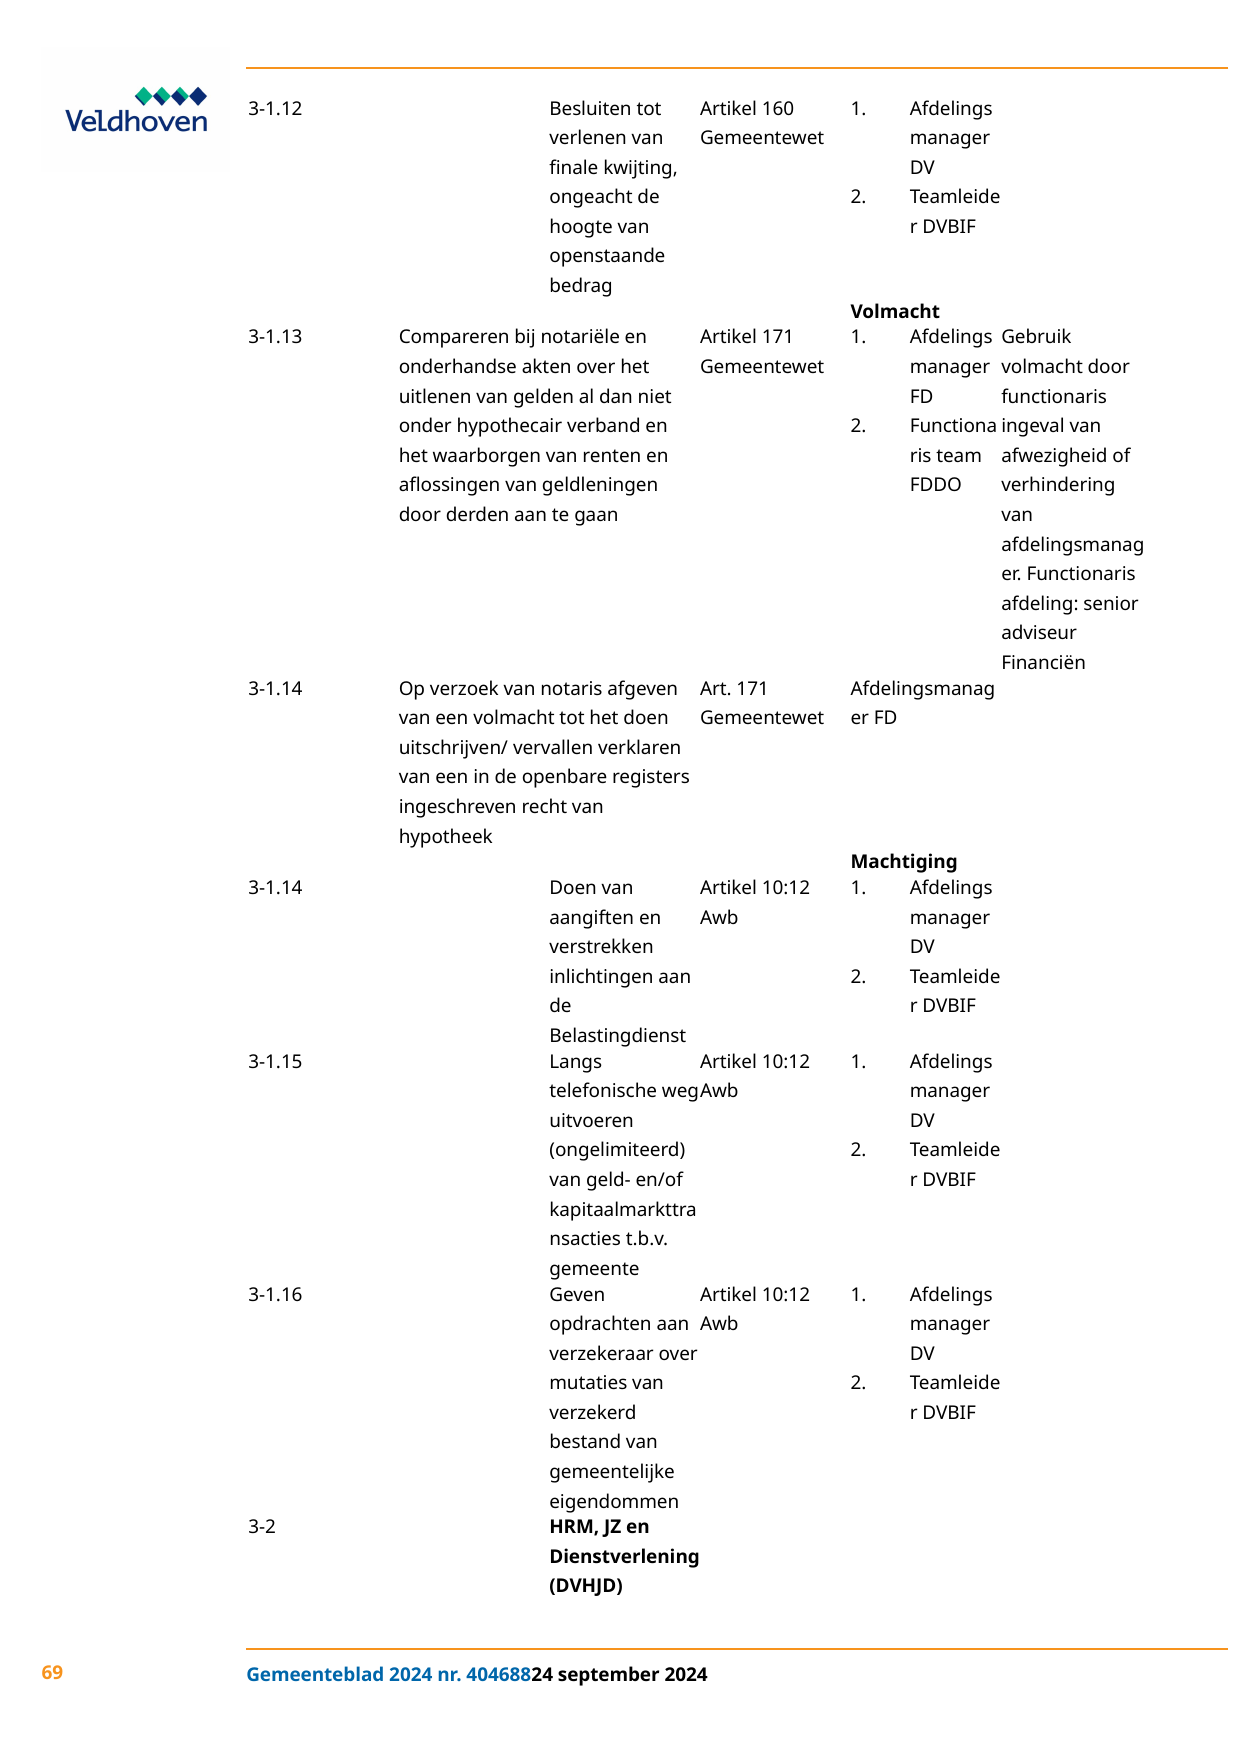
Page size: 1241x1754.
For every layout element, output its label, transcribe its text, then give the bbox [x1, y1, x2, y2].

table_cell Artikel 10:12 Awb [700, 874, 850, 1048]
table_cell [1001, 1048, 1152, 1281]
table_cell Volmacht [850, 298, 1001, 324]
table_cell [1001, 849, 1152, 874]
table_cell Compareren bij notariële en onderhandse akten over het uitlenen van gelden al dan niet onder hypothecair verband en het waarborgen van renten en aflossingen van geldleningen door derden aan te gaan [399, 324, 700, 675]
table_cell 3-1.15 [248, 1048, 549, 1281]
table_cell [1001, 675, 1152, 848]
table_cell Machtiging [850, 849, 1001, 874]
table_cell Afdelingsmanager DV Teamleider DVBIF [850, 95, 1001, 298]
table_cell 3-1.14 [248, 874, 549, 1048]
table_cell [700, 1514, 1152, 1598]
table_cell Doen van aangiften en verstrekken inlichtingen aan de Belastingdienst [549, 874, 700, 1048]
table_cell Afdelingsmanager FD [850, 675, 1001, 848]
table_cell Afdelingsmanager DV Teamleider DVBIF [850, 1048, 1001, 1281]
table_cell Artikel 10:12 Awb [700, 1048, 850, 1281]
table_cell [1001, 1281, 1152, 1513]
table_cell 3-1.14 [248, 675, 398, 848]
table_cell Geven opdrachten aan verzekeraar over mutaties van verzekerd bestand van gemeentelijke eigendommen [549, 1281, 700, 1513]
table_cell Afdelingsmanager DV Teamleider DVBIF [850, 1281, 1001, 1513]
table_cell Art. 171 Gemeentewet [700, 675, 850, 848]
table_cell [1001, 874, 1152, 1048]
table_cell Afdelingsmanager FD Functionaris team FDDO [850, 324, 1001, 675]
picture [41, 47, 231, 172]
table_cell Afdelingsmanager DV Teamleider DVBIF [850, 874, 1001, 1048]
table_cell [1001, 95, 1152, 298]
table_cell [248, 298, 850, 324]
table_cell 3-1.16 [248, 1281, 549, 1513]
table_cell Gebruik volmacht door functionaris ingeval van afwezigheid of verhindering van afdelingsmanager. Functionaris afdeling: senior adviseur Financiën [1001, 324, 1152, 675]
table_cell 3-1.13 [248, 324, 398, 675]
table_cell Artikel 171 Gemeentewet [700, 324, 850, 675]
table_cell Artikel 10:12 Awb [700, 1281, 850, 1513]
table_cell Artikel 160 Gemeentewet [700, 95, 850, 298]
table_cell HRM, JZ en Dienstverlening (DVHJD) [549, 1514, 700, 1598]
table_cell [248, 849, 850, 874]
table_cell Besluiten tot verlenen van finale kwijting, ongeacht de hoogte van openstaande bedrag [549, 95, 700, 298]
table_cell Langs telefonische weg uitvoeren (ongelimiteerd) van geld- en/of kapitaalmarkttransacties t.b.v. gemeente [549, 1048, 700, 1281]
table_cell 3-2 [248, 1514, 549, 1598]
table_cell [1001, 298, 1152, 324]
table_cell 3-1.12 [248, 95, 549, 298]
table_cell Op verzoek van notaris afgeven van een volmacht tot het doen uitschrijven/ vervallen verklaren van een in de openbare registers ingeschreven recht van hypotheek [399, 675, 700, 848]
